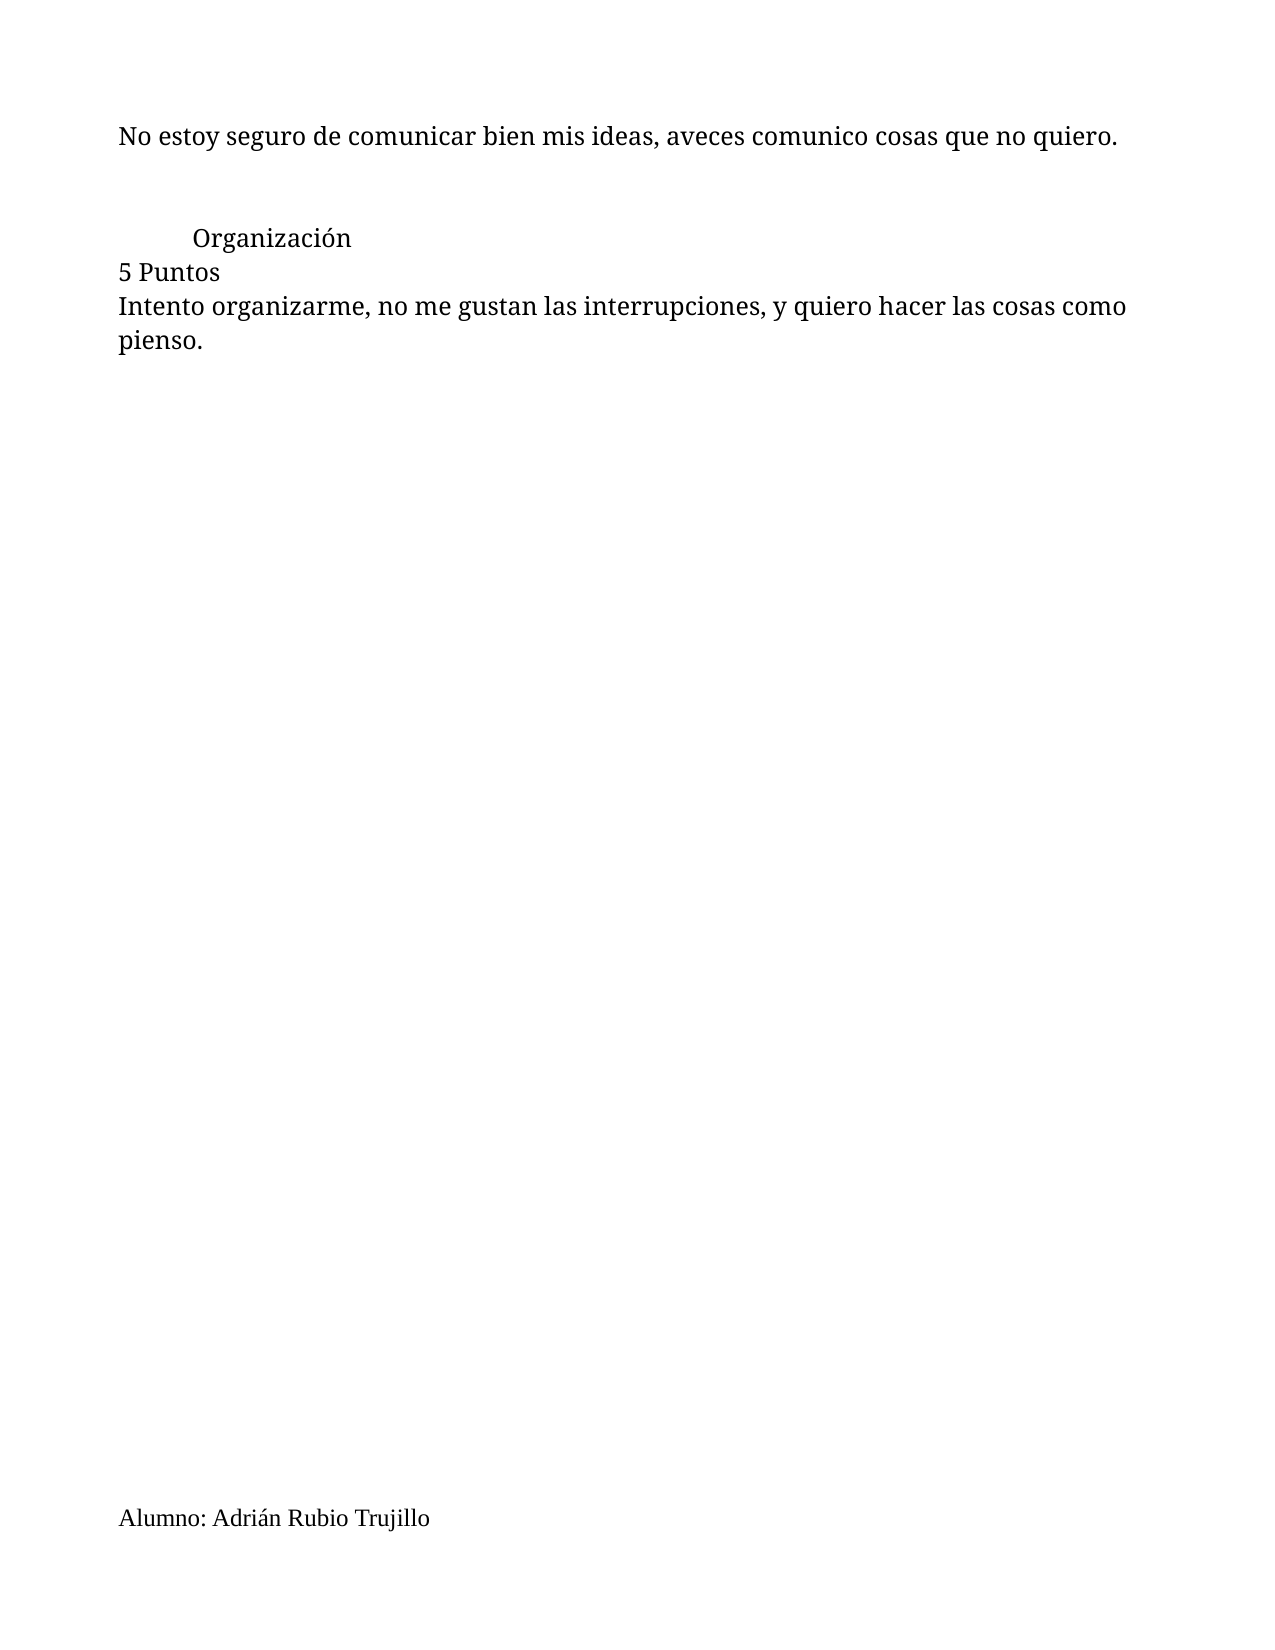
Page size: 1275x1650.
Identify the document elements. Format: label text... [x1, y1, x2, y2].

text Intento organizarme, no me gustan las interrupciones, y quiero hacer las cosas como pienso. [118, 288, 1157, 357]
text 5 Puntos [118, 254, 1157, 288]
text No estoy seguro de comunicar bien mis ideas, aveces comunico cosas que no quiero. [118, 118, 1157, 152]
text Organización [118, 220, 1157, 254]
